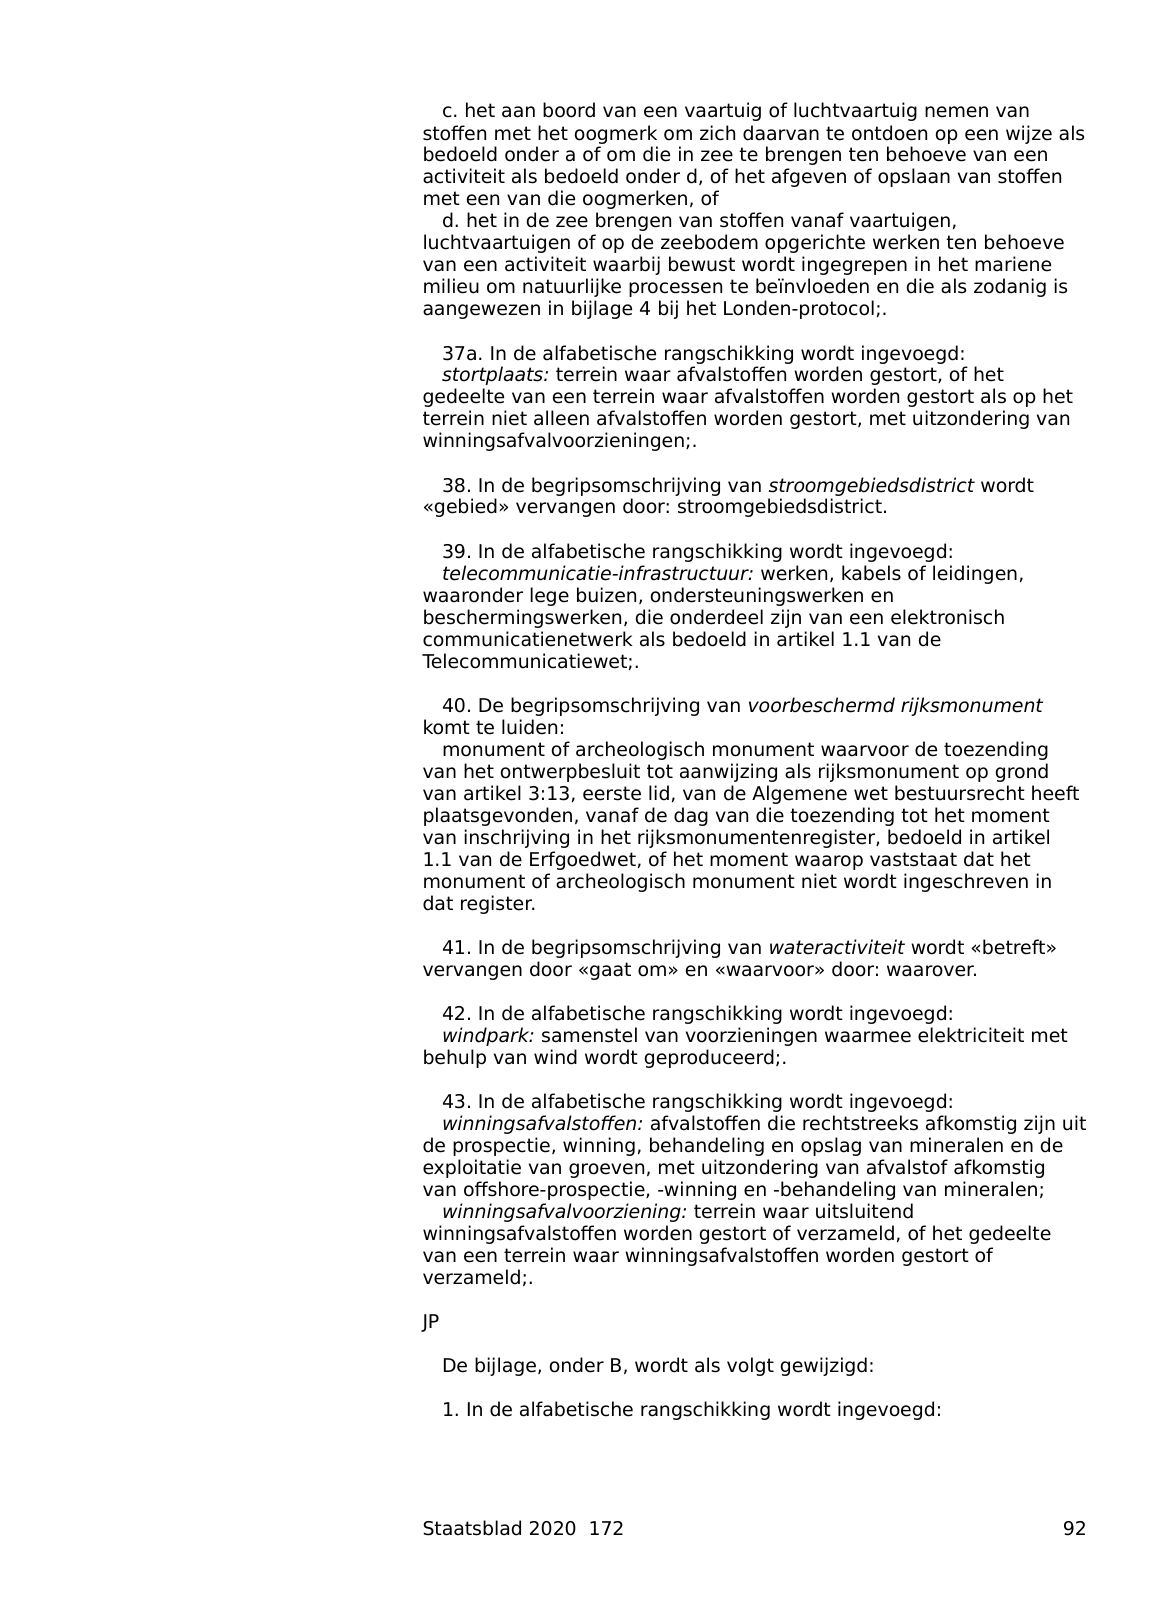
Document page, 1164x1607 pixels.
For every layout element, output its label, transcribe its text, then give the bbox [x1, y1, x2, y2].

text 39. In de alfabetische rangschikking wordt ingevoegd: [422, 541, 1087, 563]
text 1. In de alfabetische rangschikking wordt ingevoegd: [422, 1399, 1087, 1421]
text d. het in de zee brengen van stoffen vanaf vaartuigen, luchtvaartuigen of op de zeebodem opgerichte werken ten behoeve van een activiteit waarbij bewust wordt ingegrepen in het mariene milieu om natuurlijke processen te beïnvloeden en die als zodanig is aangewezen in bijlage 4 bij het Londen-protocol;. [422, 210, 1087, 320]
text 43. In de alfabetische rangschikking wordt ingevoegd: [422, 1091, 1087, 1113]
text winningsafvalstoffen: afvalstoffen die rechtstreeks afkomstig zijn uit de prospectie, winning, behandeling en opslag van mineralen en de exploitatie van groeven, met uitzondering van afvalstof afkomstig van offshore-prospectie, -winning en -behandeling van mineralen; [422, 1113, 1087, 1201]
text 40. De begripsomschrijving van voorbeschermd rijksmonument komt te luiden: [422, 695, 1087, 739]
text 42. In de alfabetische rangschikking wordt ingevoegd: [422, 1003, 1087, 1025]
text monument of archeologisch monument waarvoor de toezending van het ontwerpbesluit tot aanwijzing als rijksmonument op grond van artikel 3:13, eerste lid, van de Algemene wet bestuursrecht heeft plaatsgevonden, vanaf de dag van die toezending tot het moment van inschrijving in het rijksmonumentenregister, bedoeld in artikel 1.1 van de Erfgoedwet, of het moment waarop vaststaat dat het monument of archeologisch monument niet wordt ingeschreven in dat register. [422, 739, 1087, 914]
text JP [422, 1311, 1087, 1333]
text winningsafvalvoorziening: terrein waar uitsluitend winningsafvalstoffen worden gestort of verzameld, of het gedeelte van een terrein waar winningsafvalstoffen worden gestort of verzameld;. [422, 1201, 1087, 1289]
text telecommunicatie-infrastructuur: werken, kabels of leidingen, waaronder lege buizen, ondersteuningswerken en beschermingswerken, die onderdeel zijn van een elektronisch communicatienetwerk als bedoeld in artikel 1.1 van de Telecommunicatiewet;. [422, 563, 1087, 672]
text 38. In de begripsomschrijving van stroomgebiedsdistrict wordt «gebied» vervangen door: stroomgebiedsdistrict. [422, 474, 1087, 518]
text De bijlage, onder B, wordt als volgt gewijzigd: [422, 1355, 1087, 1377]
text c. het aan boord van een vaartuig of luchtvaartuig nemen van stoffen met het oogmerk om zich daarvan te ontdoen op een wijze als bedoeld onder a of om die in zee te brengen ten behoeve van een activiteit als bedoeld onder d, of het afgeven of opslaan van stoffen met een van die oogmerken, of [422, 100, 1087, 210]
text 41. In de begripsomschrijving van wateractiviteit wordt «betreft» vervangen door «gaat om» en «waarvoor» door: waarover. [422, 937, 1087, 981]
text 37a. In de alfabetische rangschikking wordt ingevoegd: [422, 342, 1087, 364]
text stortplaats: terrein waar afvalstoffen worden gestort, of het gedeelte van een terrein waar afvalstoffen worden gestort als op het terrein niet alleen afvalstoffen worden gestort, met uitzondering van winningsafvalvoorzieningen;. [422, 364, 1087, 452]
text windpark: samenstel van voorzieningen waarmee elektriciteit met behulp van wind wordt geproduceerd;. [422, 1025, 1087, 1069]
